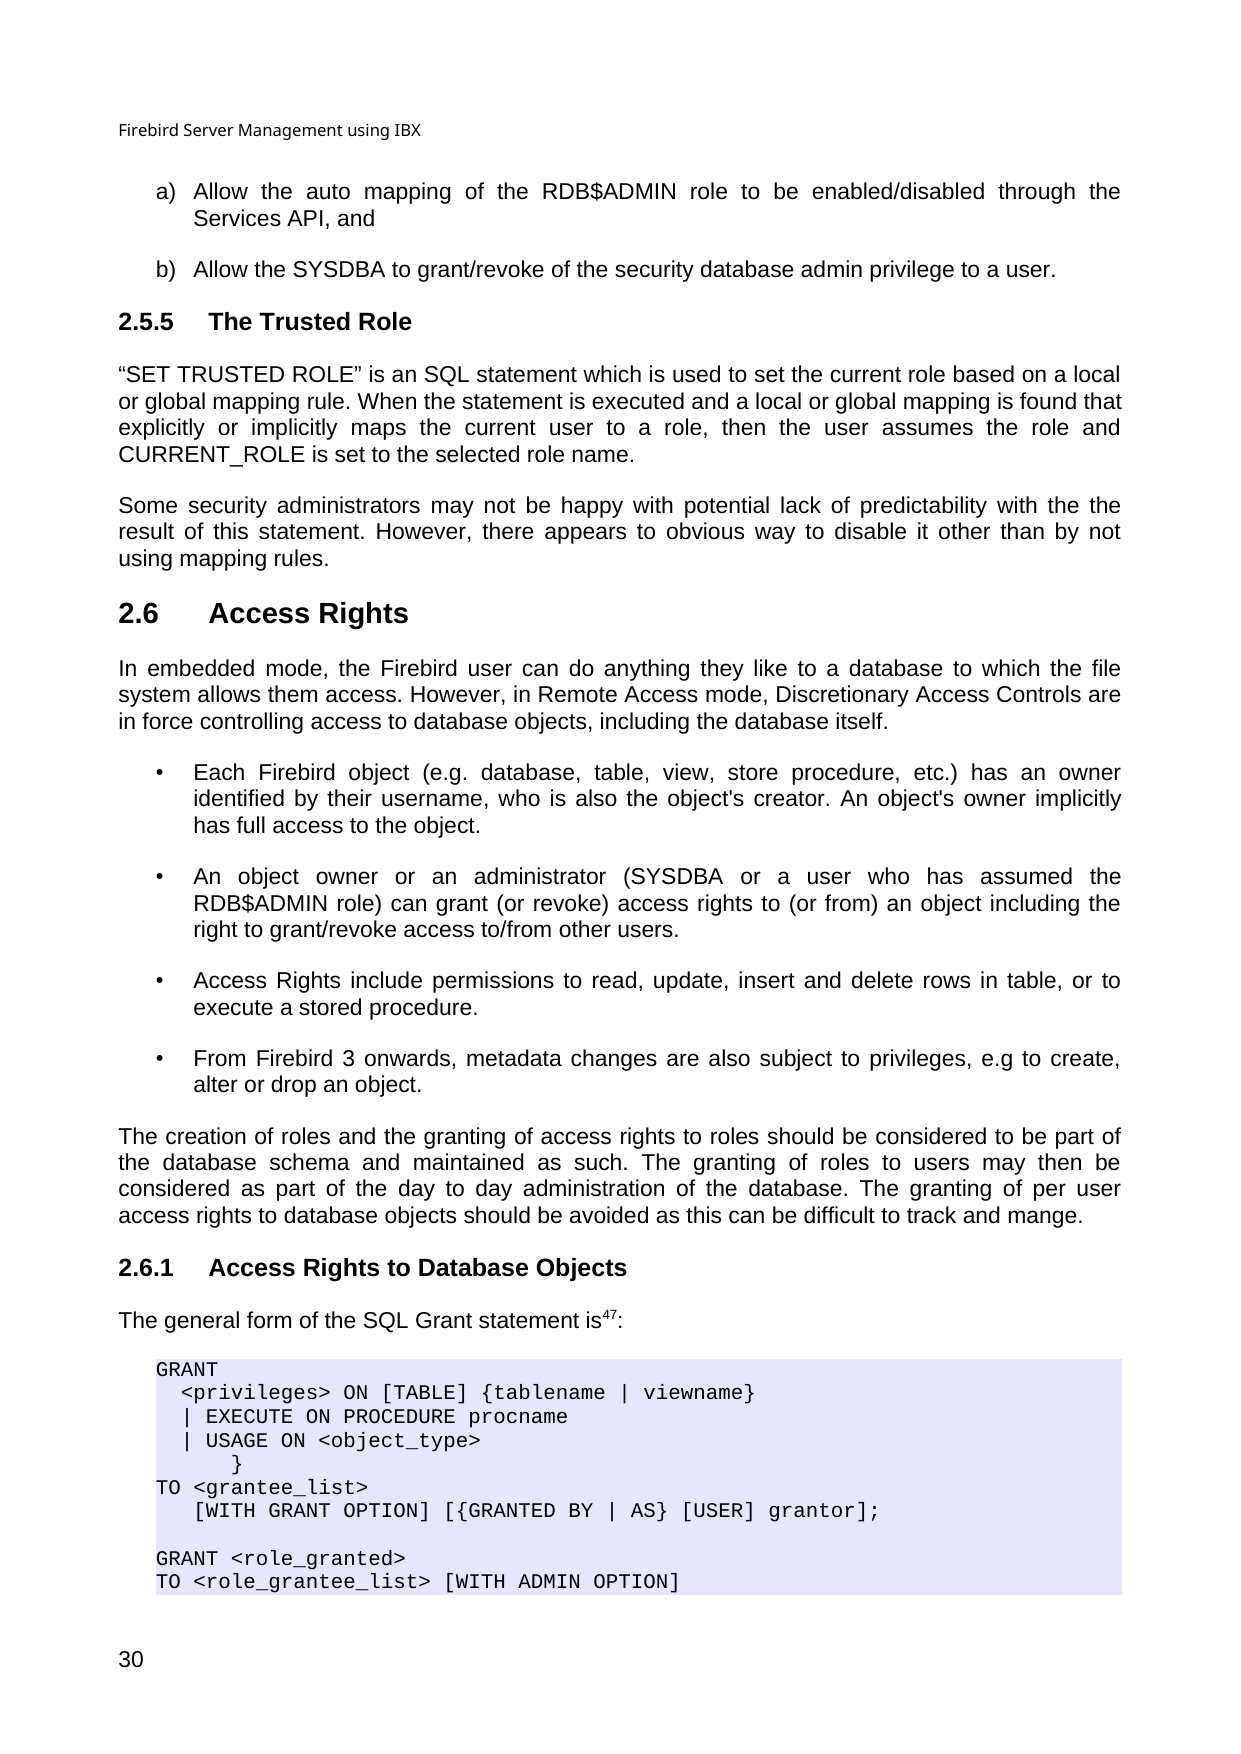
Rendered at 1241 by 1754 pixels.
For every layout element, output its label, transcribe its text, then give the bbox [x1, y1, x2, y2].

text | EXECUTE ON PROCEDURE procname [156, 1406, 1122, 1429]
text The creation of roles and the granting of access rights to roles should be considered to be part of the database schema and maintained as such. The granting of roles to users may then be considered as part of the day to day administration of the database. The granting of per user access rights to database objects should be avoided as this can be difficult to track and mange. [118, 1123, 1122, 1228]
subtitle Access Rights to Database Objects [118, 1253, 1122, 1282]
text “SET TRUSTED ROLE” is an SQL statement which is used to set the current role based on a local or global mapping rule. When the statement is executed and a local or global mapping is found that explicitly or implicitly maps the current user to a role, then the user assumes the role and CURRENT_ROLE is set to the selected role name. [118, 361, 1122, 467]
text <privileges> ON [TABLE] {tablename | viewname} [156, 1382, 1122, 1406]
subtitle Access Rights [118, 596, 1122, 629]
text The general form of the SQL Grant statement is: [118, 1307, 1122, 1334]
list Allow the SYSDBA to grant/revoke of the security database admin privilege to a user. [156, 256, 1122, 282]
text GRANT <role_granted> [156, 1548, 1122, 1571]
text GRANT [156, 1359, 1122, 1382]
text Some security administrators may not be happy with potential lack of predictability with the the result of this statement. However, there appears to obvious way to disable it other than by not using mapping rules. [118, 492, 1122, 571]
list An object owner or an administrator (SYSDBA or a user who has assumed the RDB$ADMIN role) can grant (or revoke) access rights to (or from) an object including the right to grant/revoke access to/from other users. [156, 863, 1122, 942]
list Each Firebird object (e.g. database, table, view, store procedure, etc.) has an owner identified by their username, who is also the object's creator. An object's owner implicitly has full access to the object. [156, 759, 1122, 838]
list From Firebird 3 onwards, metadata changes are also subject to privileges, e.g to create, alter or drop an object. [156, 1045, 1122, 1098]
text TO <role_grantee_list> [WITH ADMIN OPTION] [156, 1571, 1122, 1595]
text } [156, 1453, 1122, 1477]
text In embedded mode, the Firebird user can do anything they like to a database to which the file system allows them access. However, in Remote Access mode, Discretionary Access Controls are in force controlling access to database objects, including the database itself. [118, 655, 1122, 734]
list Allow the auto mapping of the RDB$ADMIN role to be enabled/disabled through the Services API, and [156, 178, 1122, 231]
text [WITH GRANT OPTION] [{GRANTED BY | AS} [USER] grantor]; [156, 1501, 1122, 1524]
text | USAGE ON <object_type> [156, 1429, 1122, 1453]
text TO <grantee_list> [156, 1477, 1122, 1501]
list Access Rights include permissions to read, update, insert and delete rows in table, or to execute a stored procedure. [156, 967, 1122, 1020]
subtitle The Trusted Role [118, 307, 1122, 336]
